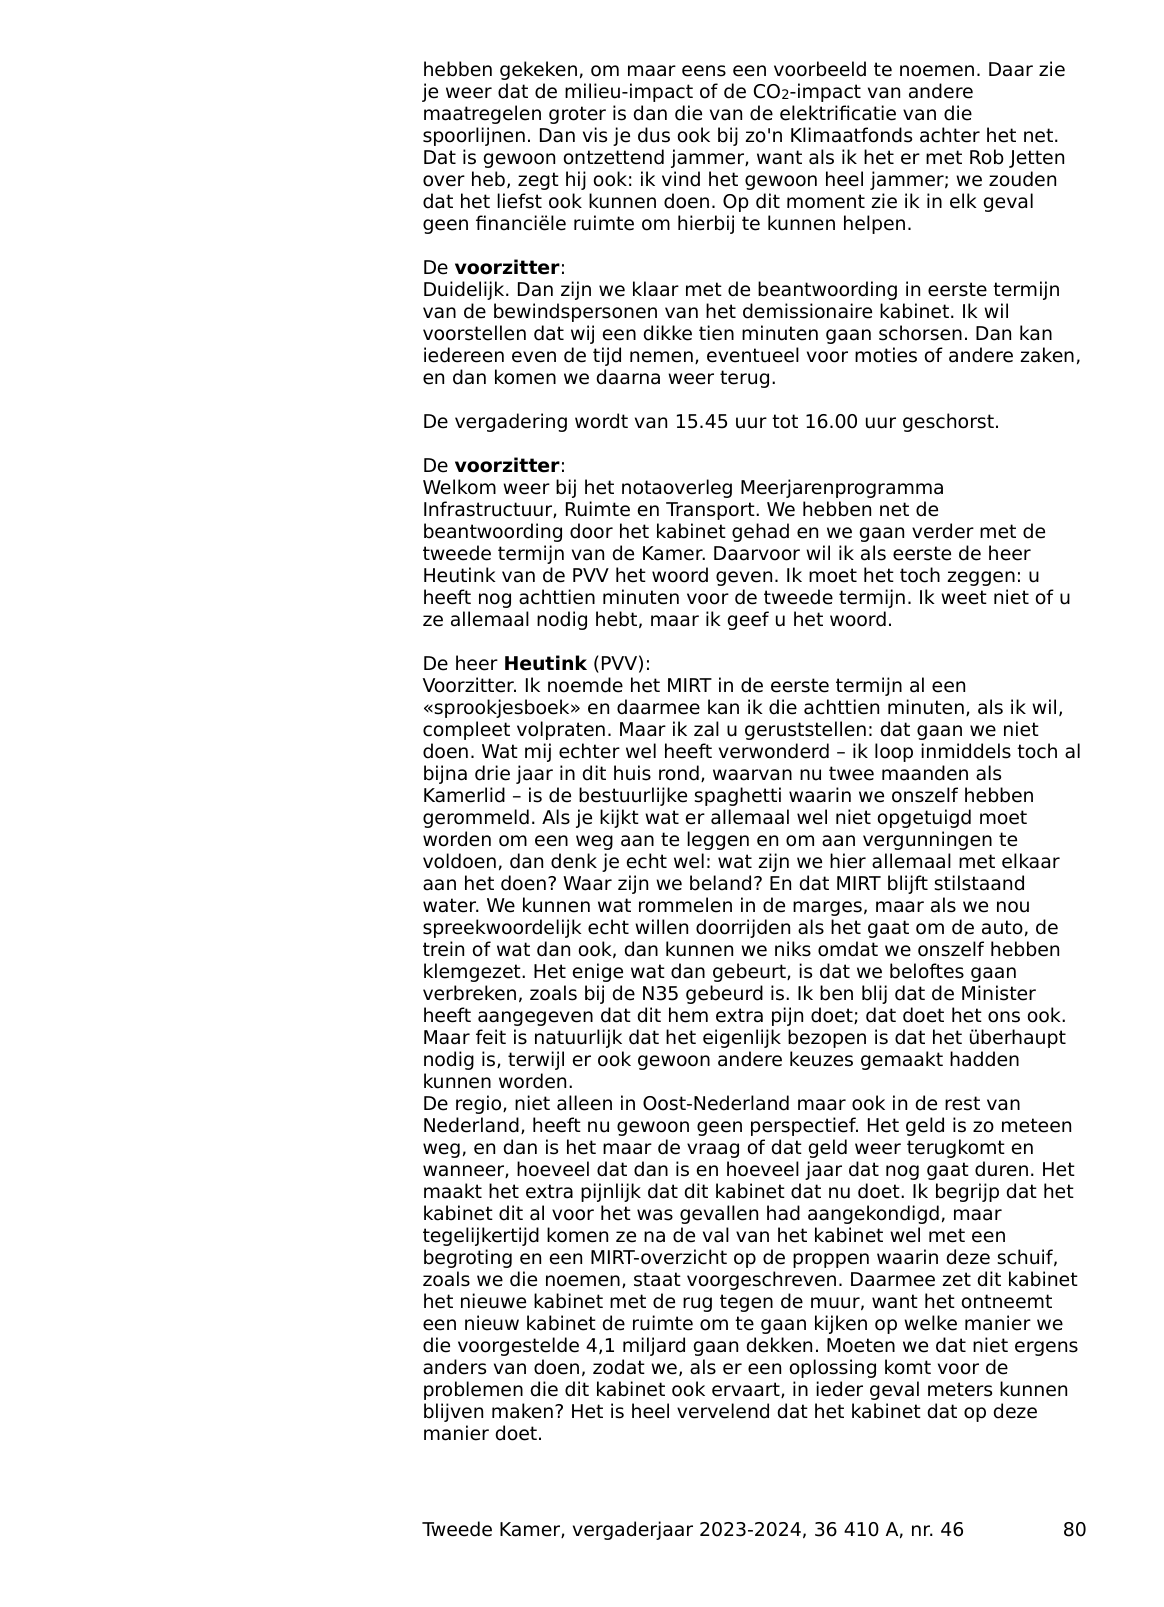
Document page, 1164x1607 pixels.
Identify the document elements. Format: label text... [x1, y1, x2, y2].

text De voorzitter: [422, 257, 1087, 279]
text Voorzitter. Ik noemde het MIRT in de eerste termijn al een «sprookjesboek» en daarmee kan ik die achttien minuten, als ik wil, compleet volpraten. Maar ik zal u geruststellen: dat gaan we niet doen. Wat mij echter wel heeft verwonderd – ik loop inmiddels toch al bijna drie jaar in dit huis rond, waarvan nu twee maanden als Kamerlid – is de bestuurlijke spaghetti waarin we onszelf hebben gerommeld. Als je kijkt wat er allemaal wel niet opgetuigd moet worden om een weg aan te leggen en om aan vergunningen te voldoen, dan denk je echt wel: wat zijn we hier allemaal met elkaar aan het doen? Waar zijn we beland? En dat MIRT blijft stilstaand water. We kunnen wat rommelen in de marges, maar als we nou spreekwoordelijk echt willen doorrijden als het gaat om de auto, de trein of wat dan ook, dan kunnen we niks omdat we onszelf hebben klemgezet. Het enige wat dan gebeurt, is dat we beloftes gaan verbreken, zoals bij de N35 gebeurd is. Ik ben blij dat de Minister heeft aangegeven dat dit hem extra pijn doet; dat doet het ons ook. Maar feit is natuurlijk dat het eigenlijk bezopen is dat het überhaupt nodig is, terwijl er ook gewoon andere keuzes gemaakt hadden kunnen worden. [422, 675, 1087, 1093]
text De voorzitter: [422, 455, 1087, 477]
text hebben gekeken, om maar eens een voorbeeld te noemen. Daar zie je weer dat de milieu-impact of de CO2-impact van andere maatregelen groter is dan die van de elektrificatie van die spoorlijnen. Dan vis je dus ook bij zo'n Klimaatfonds achter het net. Dat is gewoon ontzettend jammer, want als ik het er met Rob Jetten over heb, zegt hij ook: ik vind het gewoon heel jammer; we zouden dat het liefst ook kunnen doen. Op dit moment zie ik in elk geval geen financiële ruimte om hierbij te kunnen helpen. [422, 59, 1087, 235]
text De vergadering wordt van 15.45 uur tot 16.00 uur geschorst. [422, 411, 1087, 433]
text Welkom weer bij het notaoverleg Meerjarenprogramma Infrastructuur, Ruimte en Transport. We hebben net de beantwoording door het kabinet gehad en we gaan verder met de tweede termijn van de Kamer. Daarvoor wil ik als eerste de heer Heutink van de PVV het woord geven. Ik moet het toch zeggen: u heeft nog achttien minuten voor de tweede termijn. Ik weet niet of u ze allemaal nodig hebt, maar ik geef u het woord. [422, 477, 1087, 631]
text De regio, niet alleen in Oost-Nederland maar ook in de rest van Nederland, heeft nu gewoon geen perspectief. Het geld is zo meteen weg, en dan is het maar de vraag of dat geld weer terugkomt en wanneer, hoeveel dat dan is en hoeveel jaar dat nog gaat duren. Het maakt het extra pijnlijk dat dit kabinet dat nu doet. Ik begrijp dat het kabinet dit al voor het was gevallen had aangekondigd, maar tegelijkertijd komen ze na de val van het kabinet wel met een begroting en een MIRT-overzicht op de proppen waarin deze schuif, zoals we die noemen, staat voorgeschreven. Daarmee zet dit kabinet het nieuwe kabinet met de rug tegen de muur, want het ontneemt een nieuw kabinet de ruimte om te gaan kijken op welke manier we die voorgestelde 4,1 miljard gaan dekken. Moeten we dat niet ergens anders van doen, zodat we, als er een oplossing komt voor de problemen die dit kabinet ook ervaart, in ieder geval meters kunnen blijven maken? Het is heel vervelend dat het kabinet dat op deze manier doet. [422, 1093, 1087, 1444]
text De heer Heutink (PVV): [422, 653, 1087, 675]
text Duidelijk. Dan zijn we klaar met de beantwoording in eerste termijn van de bewindspersonen van het demissionaire kabinet. Ik wil voorstellen dat wij een dikke tien minuten gaan schorsen. Dan kan iedereen even de tijd nemen, eventueel voor moties of andere zaken, en dan komen we daarna weer terug. [422, 279, 1087, 389]
